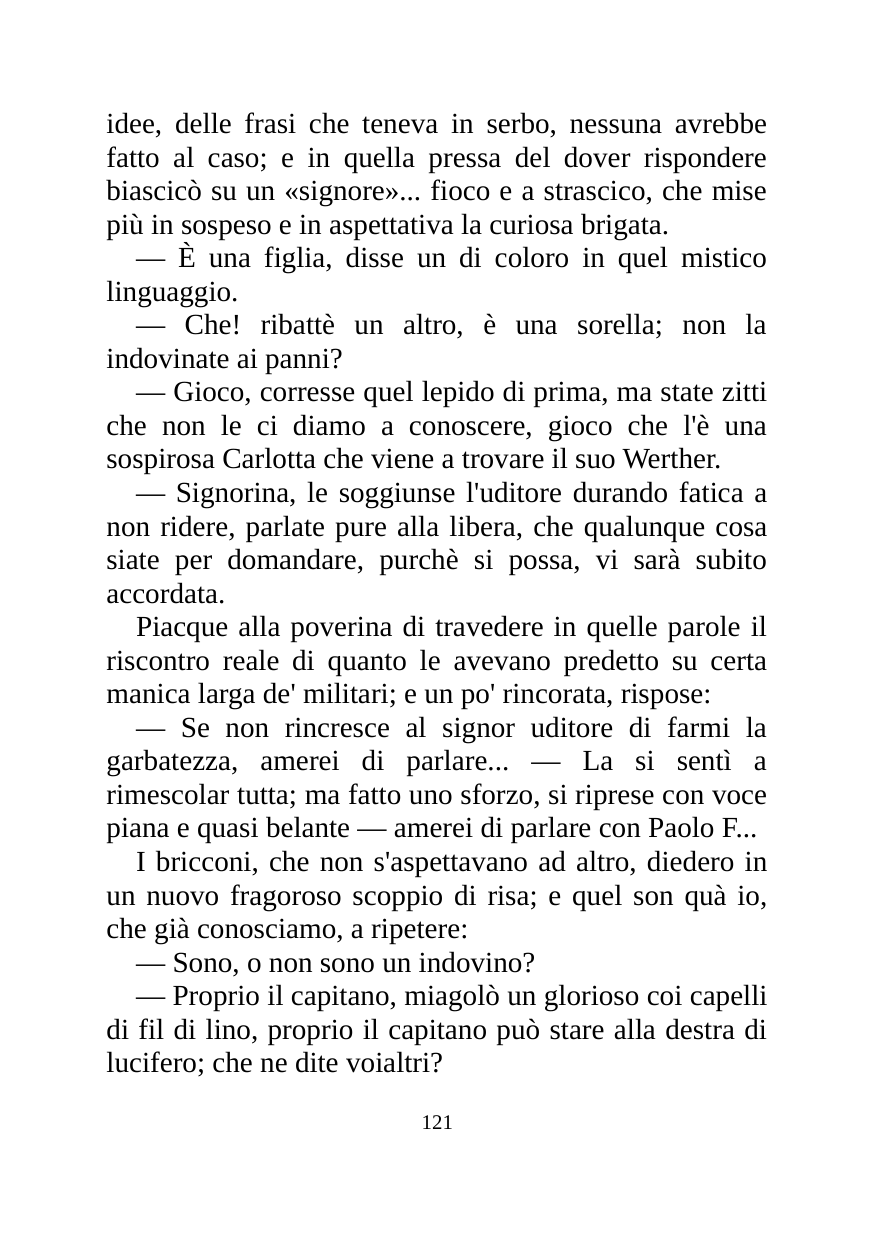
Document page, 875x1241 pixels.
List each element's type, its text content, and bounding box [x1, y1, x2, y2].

text — È una figlia, disse un di coloro in quel mistico linguaggio. [106, 240, 768, 307]
text — Sono, o non sono un indovino? [106, 945, 768, 978]
text I bricconi, che non s'aspettavano ad altro, diedero in un nuovo fragoroso scoppio di risa; e quel son quà io, che già conosciamo, a ripetere: [106, 844, 768, 945]
text — Proprio il capitano, miagolò un glorioso coi capelli di fil di lino, proprio il capitano può stare alla destra di lucifero; che ne dite voialtri? [106, 978, 768, 1079]
text — Gioco, corresse quel lepido di prima, ma state zitti che non le ci diamo a conoscere, gioco che l'è una sospirosa Carlotta che viene a trovare il suo Werther. [106, 374, 768, 475]
text — Se non rincresce al signor uditore di farmi la garbatezza, amerei di parlare... — La si sentì a rimescolar tutta; ma fatto uno sforzo, si riprese con voce piana e quasi belante — amerei di parlare con Paolo F... [106, 710, 768, 844]
text idee, delle frasi che teneva in serbo, nessuna avrebbe fatto al caso; e in quella pressa del dover rispondere biascicò su un «signore»... fioco e a strascico, che mise più in sospeso e in aspettativa la curiosa brigata. [106, 106, 768, 240]
text Piacque alla poverina di travedere in quelle parole il riscontro reale di quanto le avevano predetto su certa manica larga de' militari; e un po' rincorata, rispose: [106, 609, 768, 710]
text — Che! ribattè un altro, è una sorella; non la indovinate ai panni? [106, 307, 768, 374]
text — Signorina, le soggiunse l'uditore durando fatica a non ridere, parlate pure alla libera, che qualunque cosa siate per domandare, purchè si possa, vi sarà subito accordata. [106, 475, 768, 609]
